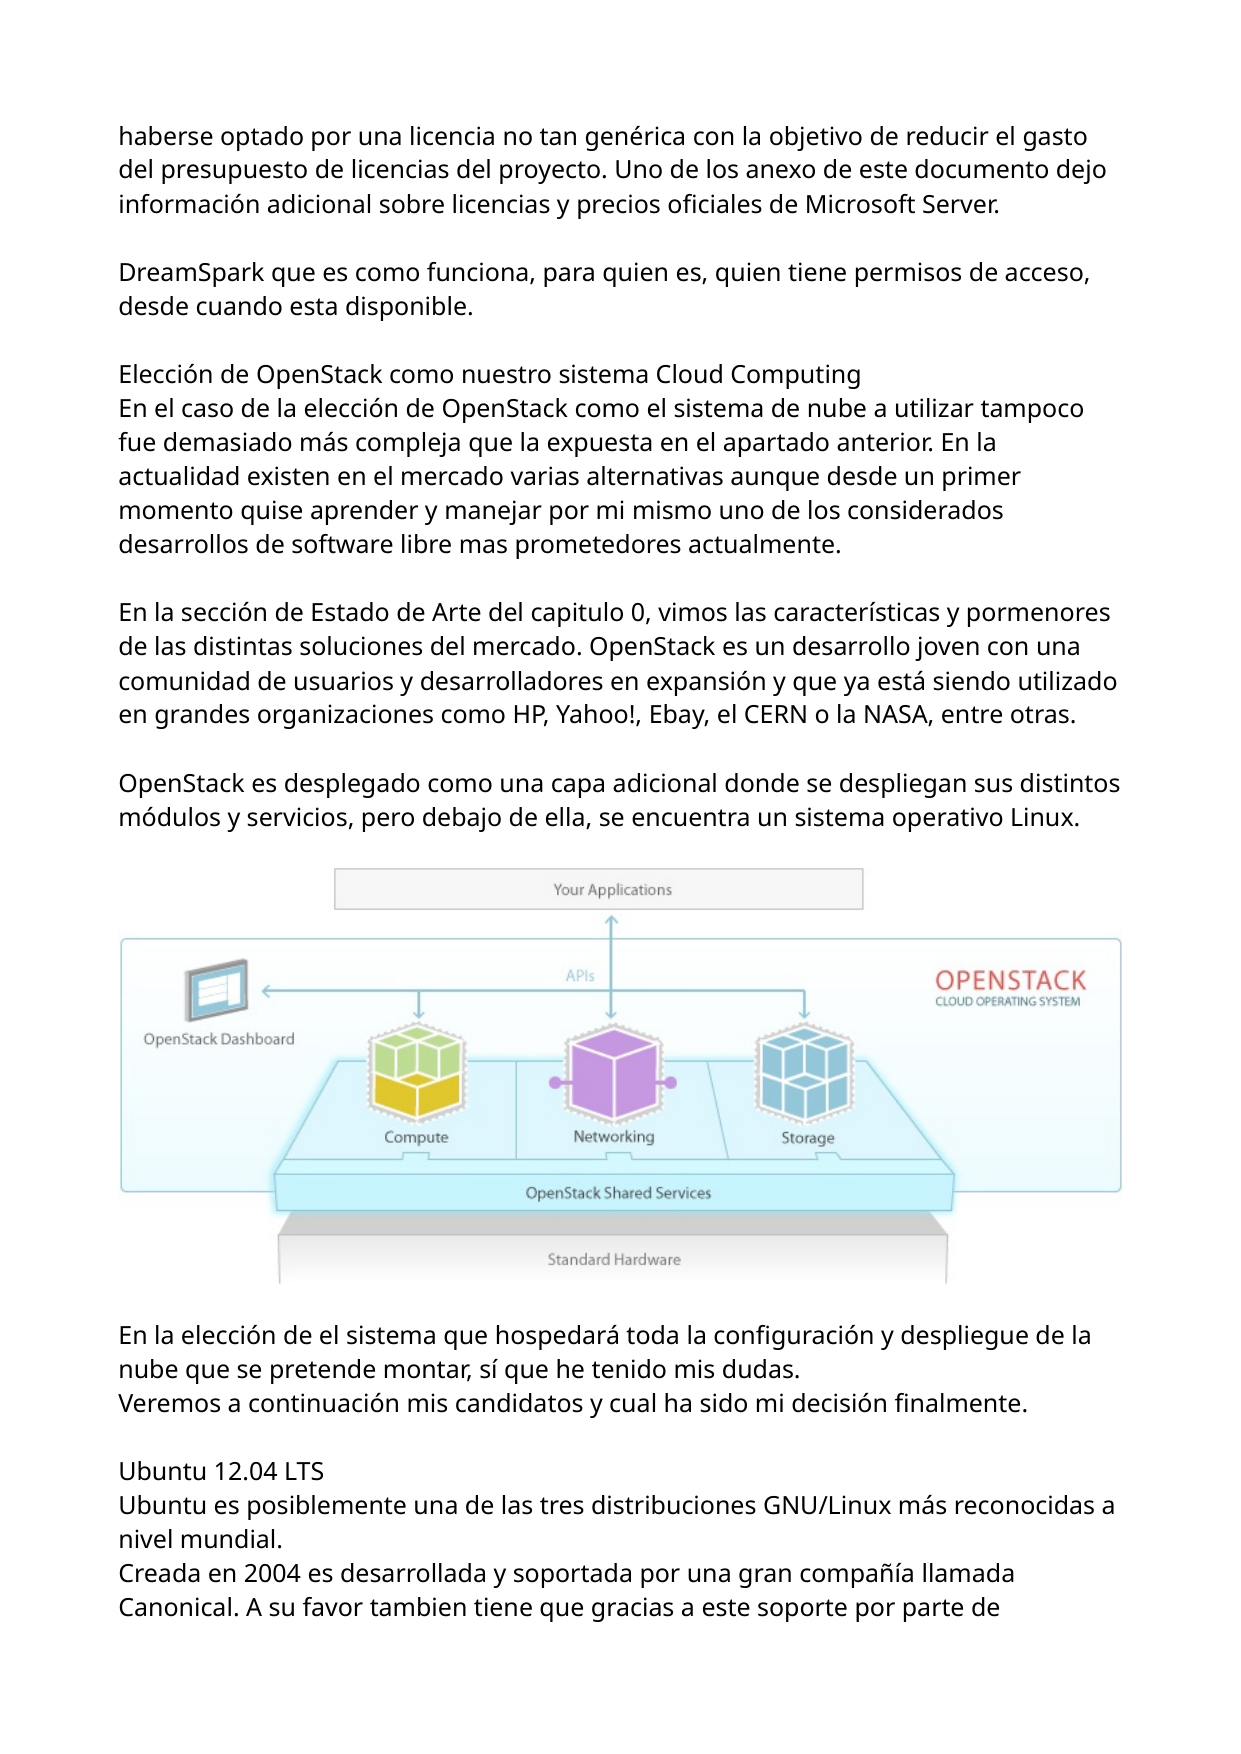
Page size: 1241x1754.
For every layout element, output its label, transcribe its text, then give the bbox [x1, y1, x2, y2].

text OpenStack es desplegado como una capa adicional donde se despliegan sus distintos módulos y servicios, pero debajo de ella, se encuentra un sistema operativo Linux. [118, 765, 1122, 833]
text En la elección de el sistema que hospedará toda la configuración y despliegue de la nube que se pretende montar, sí que he tenido mis dudas. [118, 1318, 1122, 1386]
text Ubuntu es posiblemente una de las tres distribuciones GNU/Linux más reconocidas a nivel mundial. [118, 1488, 1122, 1556]
text Creada en 2004 es desarrollada y soportada por una gran compañía llamada Canonical. A su favor tambien tiene que gracias a este soporte por parte de [118, 1556, 1122, 1624]
text haberse optado por una licencia no tan genérica con la objetivo de reducir el gasto del presupuesto de licencias del proyecto. Uno de los anexo de este documento dejo información adicional sobre licencias y precios oficiales de Microsoft Server. [118, 118, 1122, 220]
picture [118, 867, 1123, 1284]
text Elección de OpenStack como nuestro sistema Cloud Computing [118, 357, 1122, 391]
text En el caso de la elección de OpenStack como el sistema de nube a utilizar tampoco fue demasiado más compleja que la expuesta en el apartado anterior. En la actualidad existen en el mercado varias alternativas aunque desde un primer momento quise aprender y manejar por mi mismo uno de los considerados desarrollos de software libre mas prometedores actualmente. [118, 391, 1122, 561]
text Veremos a continuación mis candidatos y cual ha sido mi decisión finalmente. [118, 1386, 1122, 1420]
text En la sección de Estado de Arte del capitulo 0, vimos las características y pormenores de las distintas soluciones del mercado. OpenStack es un desarrollo joven con una comunidad de usuarios y desarrolladores en expansión y que ya está siendo utilizado en grandes organizaciones como HP, Yahoo!, Ebay, el CERN o la NASA, entre otras. [118, 595, 1122, 731]
text Ubuntu 12.04 LTS [118, 1454, 1122, 1488]
text DreamSpark que es como funciona, para quien es, quien tiene permisos de acceso, desde cuando esta disponible. [118, 254, 1122, 322]
